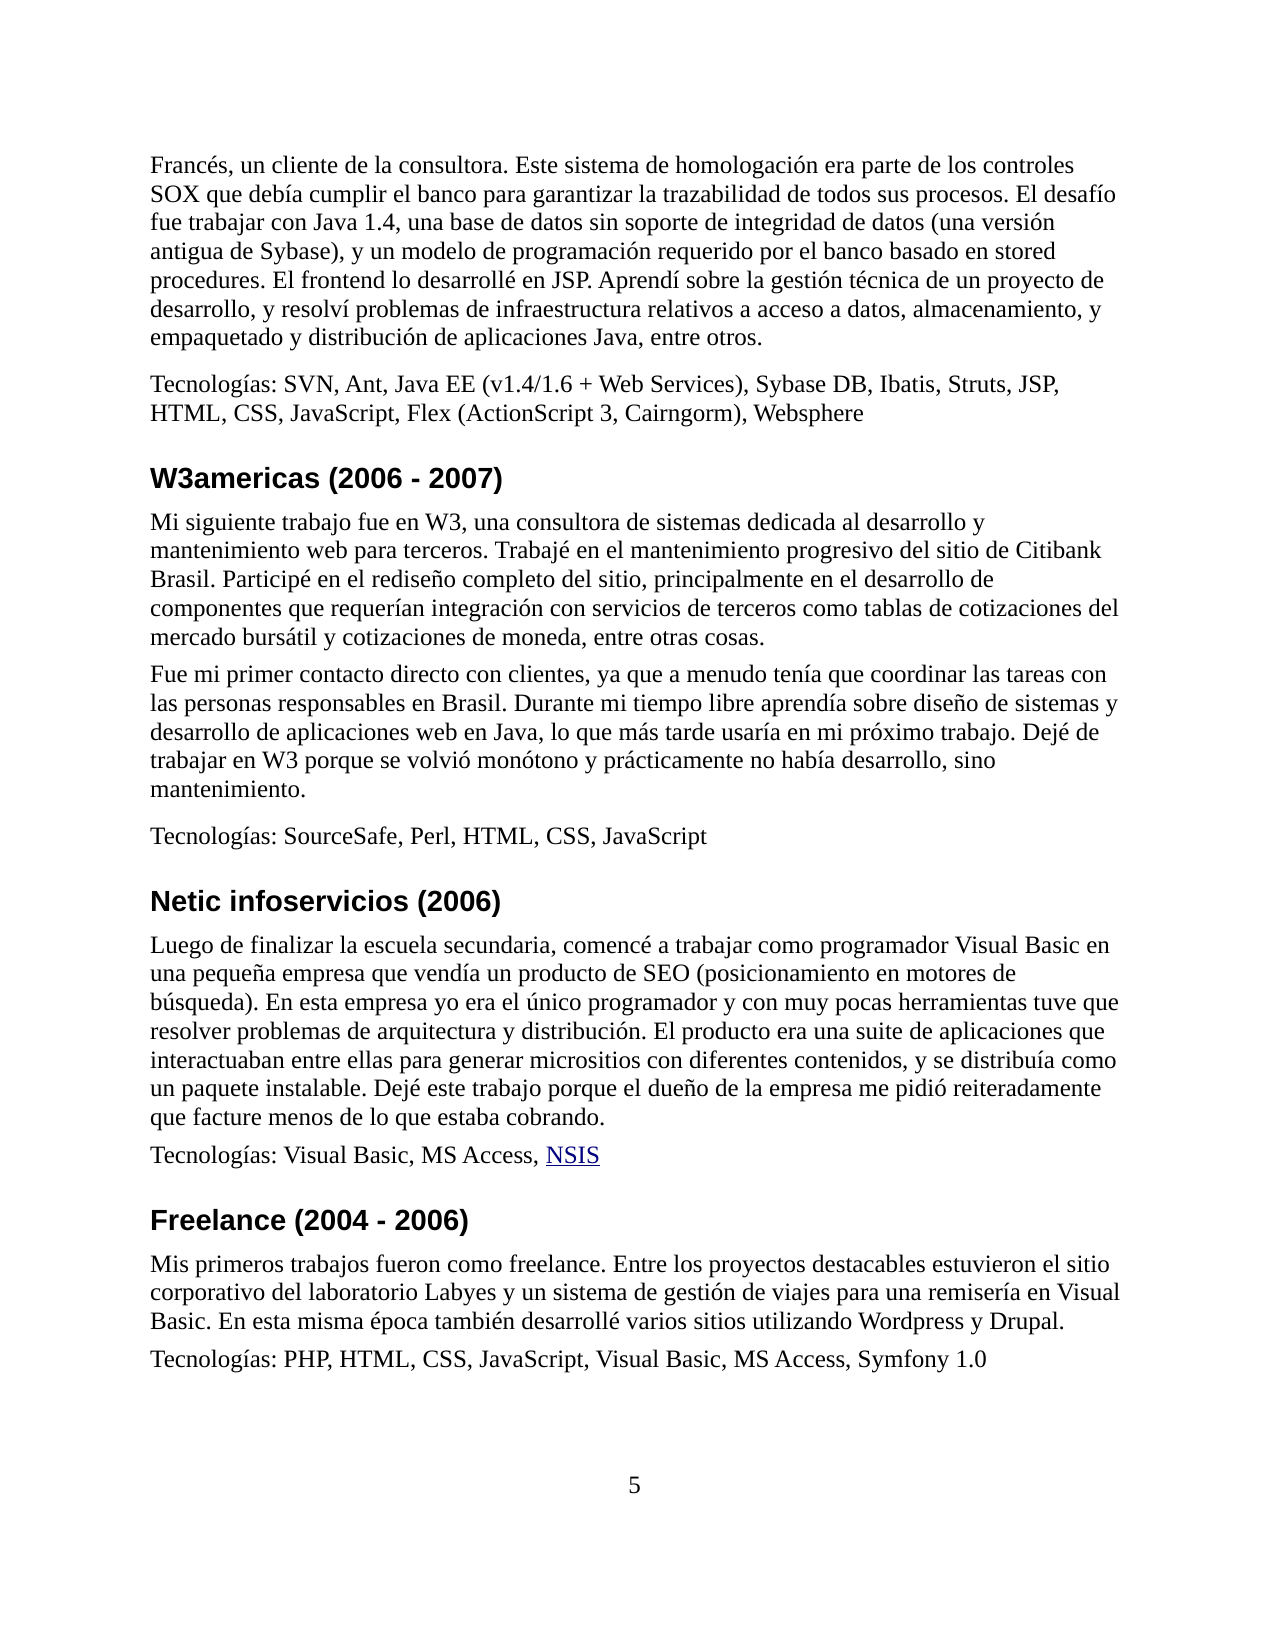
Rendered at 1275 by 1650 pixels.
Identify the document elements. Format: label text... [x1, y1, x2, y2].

subtitle Netic infoservicios (2006) [150, 884, 1125, 917]
subtitle W3americas (2006 - 2007) [150, 461, 1125, 494]
text Mi siguiente trabajo fue en W3, una consultora de sistemas dedicada al desarrollo y mantenimiento web para terceros. Trabajé en el mantenimiento progresivo del sitio de Citibank Brasil. Participé en el rediseño completo del sitio, principalmente en el desarrollo de componentes que requerían integración con servicios de terceros como tablas de cotizaciones del mercado bursátil y cotizaciones de moneda, entre otras cosas. [150, 507, 1125, 650]
subtitle Freelance (2004 - 2006) [150, 1203, 1125, 1236]
text Tecnologías: SVN, Ant, Java EE (v1.4/1.6 + Web Services), Sybase DB, Ibatis, Struts, JSP, HTML, CSS, JavaScript, Flex (ActionScript 3, Cairngorm), Websphere [150, 369, 1125, 427]
text Francés, un cliente de la consultora. Este sistema de homologación era parte de los controles SOX que debía cumplir el banco para garantizar la trazabilidad de todos sus procesos. El desafío fue trabajar con Java 1.4, una base de datos sin soporte de integridad de datos (una versión antigua de Sybase), y un modelo de programación requerido por el banco basado en stored procedures. El frontend lo desarrollé en JSP. Aprendí sobre la gestión técnica de un proyecto de desarrollo, y resolví problemas de infraestructura relativos a acceso a datos, almacenamiento, y empaquetado y distribución de aplicaciones Java, entre otros. [150, 150, 1125, 351]
text Tecnologías: SourceSafe, Perl, HTML, CSS, JavaScript [150, 821, 1125, 850]
text Fue mi primer contacto directo con clientes, ya que a menudo tenía que coordinar las tareas con las personas responsables en Brasil. Durante mi tiempo libre aprendía sobre diseño de sistemas y desarrollo de aplicaciones web en Java, lo que más tarde usaría en mi próximo trabajo. Dejé de trabajar en W3 porque se volvió monótono y prácticamente no había desarrollo, sino mantenimiento. [150, 659, 1125, 803]
text Tecnologías: Visual Basic, MS Access, NSIS [150, 1140, 1125, 1169]
text Tecnologías: PHP, HTML, CSS, JavaScript, Visual Basic, MS Access, Symfony 1.0 [150, 1344, 1125, 1373]
text Luego de finalizar la escuela secundaria, comencé a trabajar como programador Visual Basic en una pequeña empresa que vendía un producto de SEO (posicionamiento en motores de búsqueda). En esta empresa yo era el único programador y con muy pocas herramientas tuve que resolver problemas de arquitectura y distribución. El producto era una suite de aplicaciones que interactuaban entre ellas para generar micrositios con diferentes contenidos, y se distribuía como un paquete instalable. Dejé este trabajo porque el dueño de la empresa me pidió reiteradamente que facture menos de lo que estaba cobrando. [150, 930, 1125, 1131]
text Mis primeros trabajos fueron como freelance. Entre los proyectos destacables estuvieron el sitio corporativo del laboratorio Labyes y un sistema de gestión de viajes para una remisería en Visual Basic. En esta misma época también desarrollé varios sitios utilizando Wordpress y Drupal. [150, 1249, 1125, 1335]
